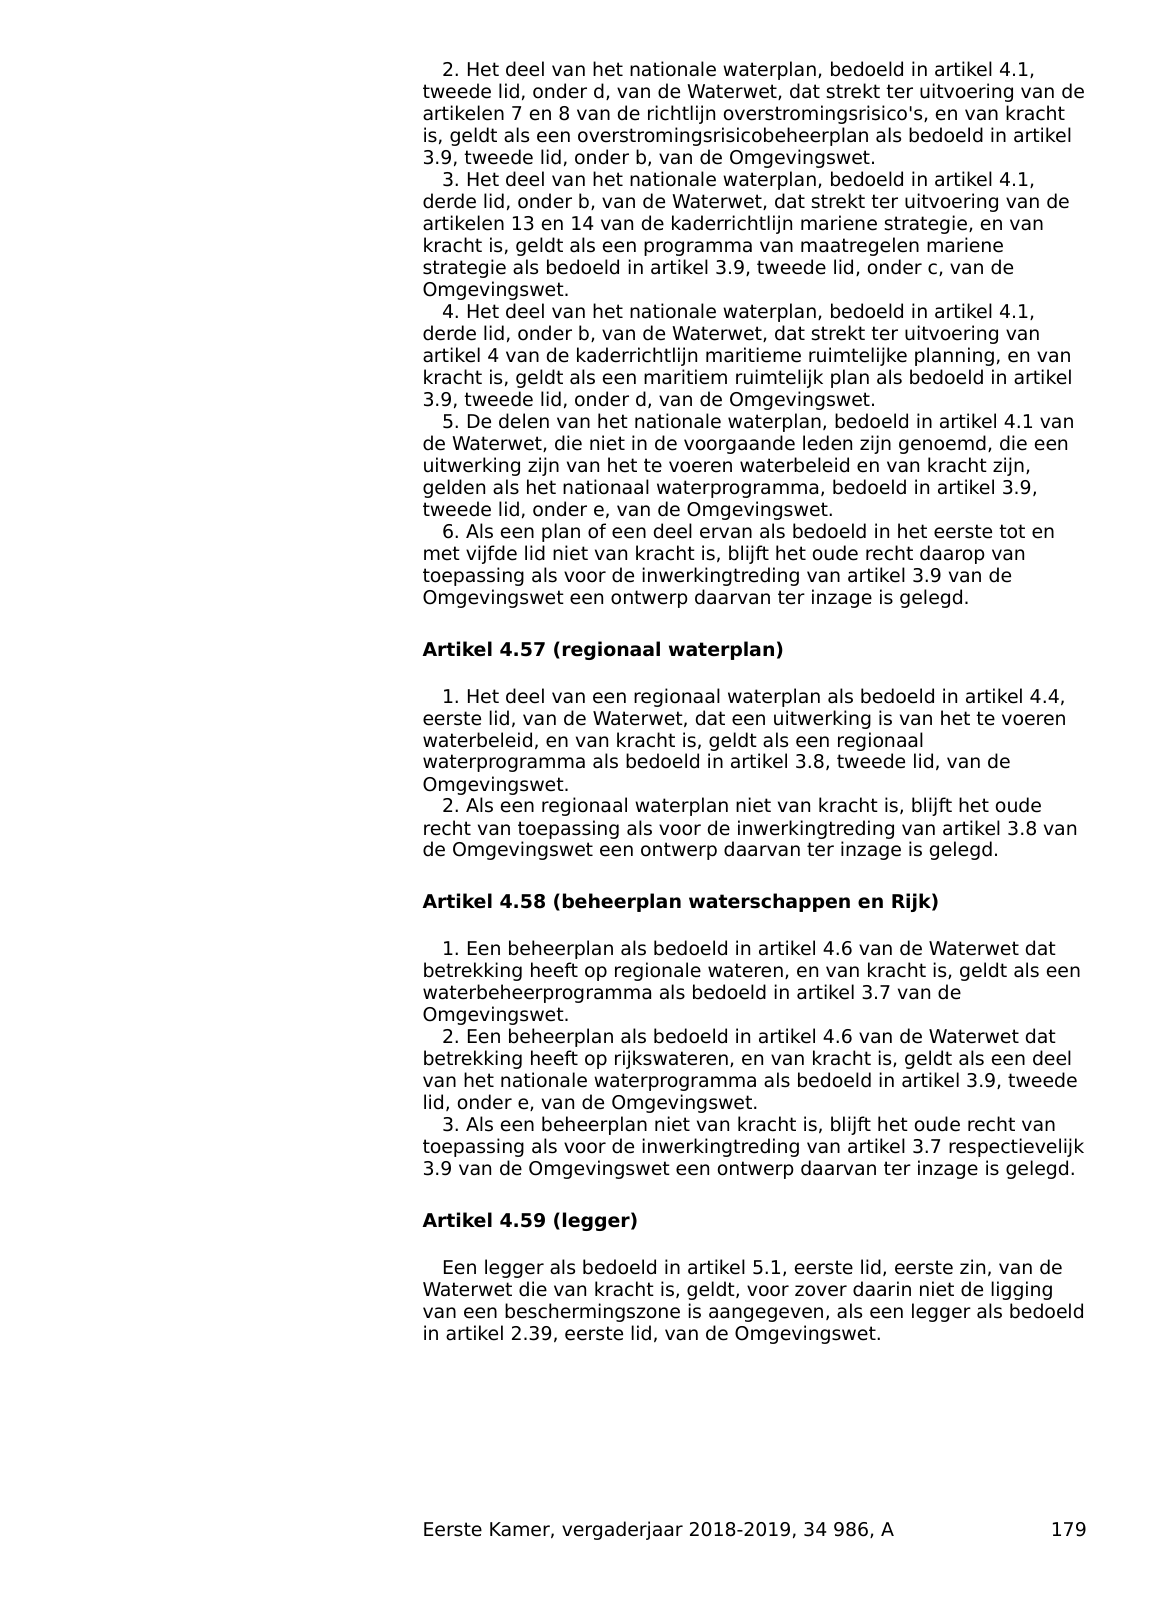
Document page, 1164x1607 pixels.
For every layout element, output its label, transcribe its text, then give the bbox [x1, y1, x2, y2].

text 3. Als een beheerplan niet van kracht is, blijft het oude recht van toepassing als voor de inwerkingtreding van artikel 3.7 respectievelijk 3.9 van de Omgevingswet een ontwerp daarvan ter inzage is gelegd. [422, 1114, 1087, 1180]
subtitle Artikel 4.59 (legger) [422, 1210, 1087, 1232]
subtitle Artikel 4.58 (beheerplan waterschappen en Rijk) [422, 891, 1087, 913]
text 4. Het deel van het nationale waterplan, bedoeld in artikel 4.1, derde lid, onder b, van de Waterwet, dat strekt ter uitvoering van artikel 4 van de kaderrichtlijn maritieme ruimtelijke planning, en van kracht is, geldt als een maritiem ruimtelijk plan als bedoeld in artikel 3.9, tweede lid, onder d, van de Omgevingswet. [422, 301, 1087, 411]
text 1. Het deel van een regionaal waterplan als bedoeld in artikel 4.4, eerste lid, van de Waterwet, dat een uitwerking is van het te voeren waterbeleid, en van kracht is, geldt als een regionaal waterprogramma als bedoeld in artikel 3.8, tweede lid, van de Omgevingswet. [422, 686, 1087, 795]
text Een legger als bedoeld in artikel 5.1, eerste lid, eerste zin, van de Waterwet die van kracht is, geldt, voor zover daarin niet de ligging van een beschermingszone is aangegeven, als een legger als bedoeld in artikel 2.39, eerste lid, van de Omgevingswet. [422, 1257, 1087, 1345]
text 3. Het deel van het nationale waterplan, bedoeld in artikel 4.1, derde lid, onder b, van de Waterwet, dat strekt ter uitvoering van de artikelen 13 en 14 van de kaderrichtlijn mariene strategie, en van kracht is, geldt als een programma van maatregelen mariene strategie als bedoeld in artikel 3.9, tweede lid, onder c, van de Omgevingswet. [422, 169, 1087, 301]
subtitle Artikel 4.57 (regionaal waterplan) [422, 638, 1087, 661]
text 6. Als een plan of een deel ervan als bedoeld in het eerste tot en met vijfde lid niet van kracht is, blijft het oude recht daarop van toepassing als voor de inwerkingtreding van artikel 3.9 van de Omgevingswet een ontwerp daarvan ter inzage is gelegd. [422, 521, 1087, 608]
text 1. Een beheerplan als bedoeld in artikel 4.6 van de Waterwet dat betrekking heeft op regionale wateren, en van kracht is, geldt als een waterbeheerprogramma als bedoeld in artikel 3.7 van de Omgevingswet. [422, 938, 1087, 1026]
text 2. Een beheerplan als bedoeld in artikel 4.6 van de Waterwet dat betrekking heeft op rijkswateren, en van kracht is, geldt als een deel van het nationale waterprogramma als bedoeld in artikel 3.9, tweede lid, onder e, van de Omgevingswet. [422, 1026, 1087, 1114]
text 5. De delen van het nationale waterplan, bedoeld in artikel 4.1 van de Waterwet, die niet in de voorgaande leden zijn genoemd, die een uitwerking zijn van het te voeren waterbeleid en van kracht zijn, gelden als het nationaal waterprogramma, bedoeld in artikel 3.9, tweede lid, onder e, van de Omgevingswet. [422, 411, 1087, 521]
text 2. Het deel van het nationale waterplan, bedoeld in artikel 4.1, tweede lid, onder d, van de Waterwet, dat strekt ter uitvoering van de artikelen 7 en 8 van de richtlijn overstromingsrisico's, en van kracht is, geldt als een overstromingsrisicobeheerplan als bedoeld in artikel 3.9, tweede lid, onder b, van de Omgevingswet. [422, 59, 1087, 169]
text 2. Als een regionaal waterplan niet van kracht is, blijft het oude recht van toepassing als voor de inwerkingtreding van artikel 3.8 van de Omgevingswet een ontwerp daarvan ter inzage is gelegd. [422, 795, 1087, 861]
